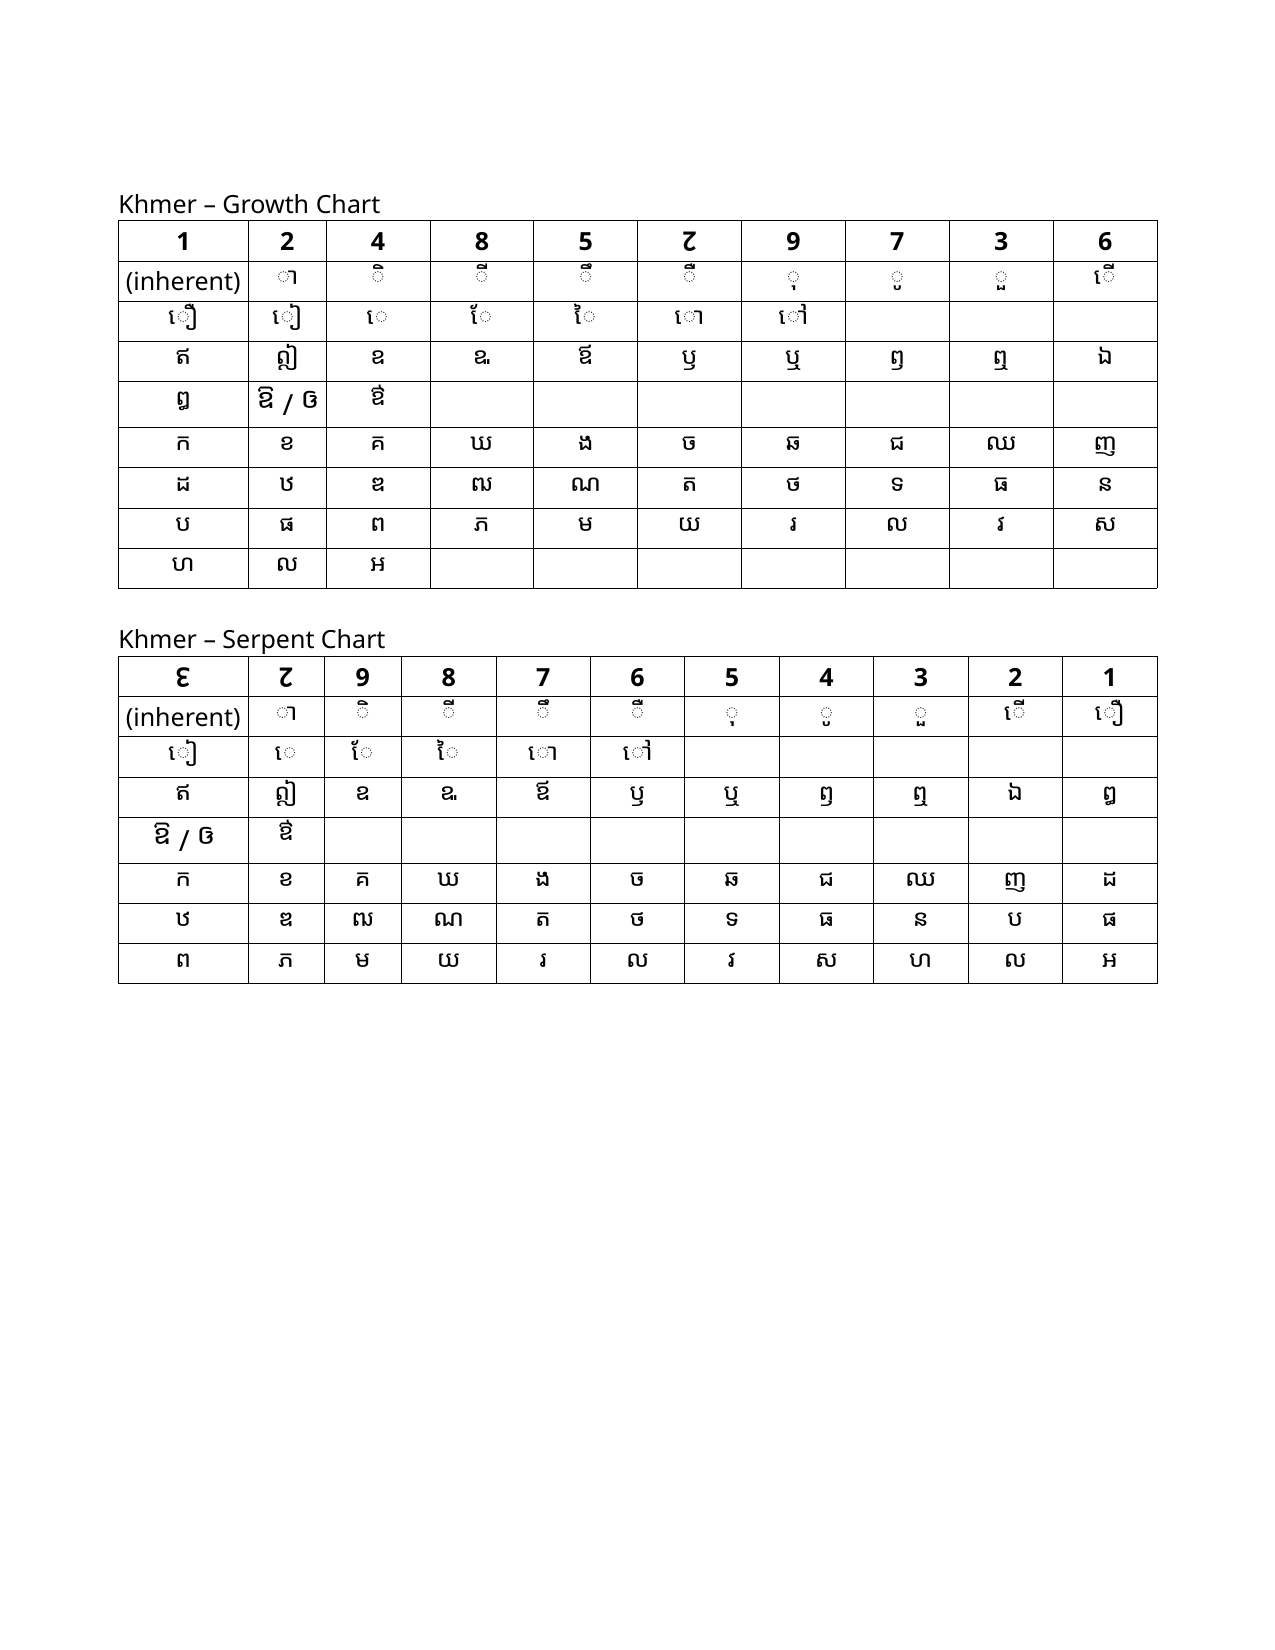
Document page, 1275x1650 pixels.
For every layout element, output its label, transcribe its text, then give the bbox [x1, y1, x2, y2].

table_header 4 [780, 657, 873, 696]
table_header ↊ [638, 221, 741, 261]
table_cell [780, 818, 873, 863]
table_cell ឳ [327, 382, 430, 427]
table_cell ី [402, 697, 496, 736]
table_cell [1063, 737, 1157, 777]
table_cell ក [119, 428, 248, 467]
table_header 8 [402, 657, 496, 696]
table_cell ឌ [327, 468, 430, 507]
table_cell ៅ [591, 737, 684, 777]
table_cell ឃ [402, 864, 496, 903]
table_cell ឯ [1054, 342, 1157, 381]
table_cell ល [846, 509, 949, 548]
table_cell ឦ [249, 342, 326, 381]
table_cell ល [249, 549, 326, 588]
table_cell [1054, 302, 1157, 341]
table_cell [325, 818, 401, 863]
table_cell ផ [1063, 904, 1157, 943]
table_cell ក [119, 864, 248, 903]
table_cell គ [327, 428, 430, 467]
table_cell [638, 382, 741, 427]
table_cell [685, 737, 779, 777]
table_cell យ [638, 509, 741, 548]
table_cell [780, 737, 873, 777]
table_cell [1054, 549, 1157, 588]
table_cell ឈ [950, 428, 1053, 467]
table_cell ឌ [249, 904, 324, 943]
table_cell ល [969, 944, 1062, 983]
table_header 3 [950, 221, 1053, 261]
table_cell ើ [1054, 262, 1157, 301]
table_cell ភ [431, 509, 533, 548]
table_cell រ [742, 509, 845, 548]
table_cell ៀ [119, 737, 248, 777]
table_cell ធ [780, 904, 873, 943]
table_cell [742, 382, 845, 427]
table_cell ព [119, 944, 248, 983]
table_cell ខ [249, 864, 324, 903]
table_cell ណ [534, 468, 637, 507]
table_cell ឮ [874, 778, 968, 817]
table_cell ឱ / ឲ [249, 382, 326, 427]
table_cell ប [119, 509, 248, 548]
table_cell ឬ [742, 342, 845, 381]
table_cell ឥ [119, 342, 248, 381]
table_header ↊ [249, 657, 324, 696]
table_cell ឭ [780, 778, 873, 817]
text Khmer – Serpent Chart [118, 622, 1157, 656]
table_cell ង [497, 864, 590, 903]
table_header ↋ [119, 657, 248, 696]
table_cell ឃ [431, 428, 533, 467]
table_cell ឺ [591, 697, 684, 736]
table_cell េ [327, 302, 430, 341]
table_cell ង [534, 428, 637, 467]
table_cell ិ [325, 697, 401, 736]
table_cell ផ [249, 509, 326, 548]
table_cell ស [780, 944, 873, 983]
table_cell [969, 737, 1062, 777]
table_cell ឿ [1063, 697, 1157, 736]
table_cell ឯ [969, 778, 1062, 817]
table_cell ឿ [119, 302, 248, 341]
table_cell ត [638, 468, 741, 507]
table_cell (inherent) [119, 697, 248, 736]
table_cell [950, 549, 1053, 588]
table_cell ហ [119, 549, 248, 588]
table_header 1 [119, 221, 248, 261]
table_cell ឱ / ឲ [119, 818, 248, 863]
table_cell ថ [591, 904, 684, 943]
table_cell ព [327, 509, 430, 548]
table_cell ឹ [497, 697, 590, 736]
table_cell [534, 549, 637, 588]
table_cell ឺ [638, 262, 741, 301]
table_cell ែ [325, 737, 401, 777]
table_header 6 [1054, 221, 1157, 261]
table_cell ឩ [431, 342, 533, 381]
table_cell ៀ [249, 302, 326, 341]
table_cell ញ [969, 864, 1062, 903]
table_cell ឧ [327, 342, 430, 381]
table_cell ឮ [950, 342, 1053, 381]
table_cell ៃ [534, 302, 637, 341]
table_cell វ [950, 509, 1053, 548]
table_cell ែ [431, 302, 533, 341]
table_cell ជ [846, 428, 949, 467]
table_header 7 [497, 657, 590, 696]
table_cell ច [591, 864, 684, 903]
table_cell ូ [846, 262, 949, 301]
table_cell [846, 302, 949, 341]
table_cell ប [969, 904, 1062, 943]
table_cell ឥ [119, 778, 248, 817]
table_cell [497, 818, 590, 863]
text Khmer – Growth Chart [118, 186, 1157, 220]
table_cell [685, 818, 779, 863]
table_cell [969, 818, 1062, 863]
table_cell ស [1054, 509, 1157, 548]
table_cell ន [1054, 468, 1157, 507]
table_cell [874, 737, 968, 777]
table_cell [638, 549, 741, 588]
table_header 4 [327, 221, 430, 261]
table_cell ឳ [249, 818, 324, 863]
table_cell អ [327, 549, 430, 588]
table_header 2 [249, 221, 326, 261]
table_header 5 [685, 657, 779, 696]
table_cell គ [325, 864, 401, 903]
table_cell ច [638, 428, 741, 467]
table_cell ឫ [591, 778, 684, 817]
table_header 9 [742, 221, 845, 261]
table_cell ត [497, 904, 590, 943]
table_cell ោ [638, 302, 741, 341]
table_cell ឋ [119, 904, 248, 943]
table_cell ឦ [249, 778, 324, 817]
table_cell [846, 549, 949, 588]
table_cell ន [874, 904, 968, 943]
table_cell ា [249, 262, 326, 301]
table_cell [431, 382, 533, 427]
table_cell ី [431, 262, 533, 301]
table_header 9 [325, 657, 401, 696]
table_cell ឍ [431, 468, 533, 507]
table_cell [874, 818, 968, 863]
table_header 2 [969, 657, 1062, 696]
table_cell ឆ [742, 428, 845, 467]
table_cell ល [591, 944, 684, 983]
table_cell [1063, 818, 1157, 863]
table_cell យ [402, 944, 496, 983]
table_cell ឪ [497, 778, 590, 817]
table_cell [950, 302, 1053, 341]
table_cell ឍ [325, 904, 401, 943]
table_cell [534, 382, 637, 427]
table_cell [402, 818, 496, 863]
table_cell រ [497, 944, 590, 983]
table_cell ដ [1063, 864, 1157, 903]
table_cell ឬ [685, 778, 779, 817]
table_cell [591, 818, 684, 863]
table_cell [950, 382, 1053, 427]
table_header 1 [1063, 657, 1157, 696]
table_cell ៃ [402, 737, 496, 777]
table_cell ឰ [119, 382, 248, 427]
table_cell ហ [874, 944, 968, 983]
table_header 5 [534, 221, 637, 261]
table_cell ភ [249, 944, 324, 983]
table_cell ញ [1054, 428, 1157, 467]
table_cell ុ [742, 262, 845, 301]
table_cell ឆ [685, 864, 779, 903]
table_cell ិ [327, 262, 430, 301]
table_cell ឩ [402, 778, 496, 817]
table_header 6 [591, 657, 684, 696]
table_cell ោ [497, 737, 590, 777]
table_cell ឪ [534, 342, 637, 381]
table_cell ឋ [249, 468, 326, 507]
table_cell ួ [874, 697, 968, 736]
table_header 7 [846, 221, 949, 261]
table_cell ួ [950, 262, 1053, 301]
table_cell ម [325, 944, 401, 983]
table_cell ខ [249, 428, 326, 467]
table_cell [846, 382, 949, 427]
table_cell ឈ [874, 864, 968, 903]
table_cell េ [249, 737, 324, 777]
table_cell [1054, 382, 1157, 427]
table_cell ៅ [742, 302, 845, 341]
table_cell [431, 549, 533, 588]
table_cell ឧ [325, 778, 401, 817]
table_cell ា [249, 697, 324, 736]
table_cell ទ [685, 904, 779, 943]
table_cell ទ [846, 468, 949, 507]
table_cell ឹ [534, 262, 637, 301]
table_cell ម [534, 509, 637, 548]
table_header 3 [874, 657, 968, 696]
table_cell ឰ [1063, 778, 1157, 817]
table_cell ើ [969, 697, 1062, 736]
table_cell ូ [780, 697, 873, 736]
table_cell អ [1063, 944, 1157, 983]
table_header 8 [431, 221, 533, 261]
table_cell [742, 549, 845, 588]
table_cell (inherent) [119, 262, 248, 301]
table_cell ុ [685, 697, 779, 736]
table_cell ឫ [638, 342, 741, 381]
table_cell ដ [119, 468, 248, 507]
table_cell ណ [402, 904, 496, 943]
table_cell ថ [742, 468, 845, 507]
table_cell ជ [780, 864, 873, 903]
table_cell ធ [950, 468, 1053, 507]
table_cell វ [685, 944, 779, 983]
table_cell ឭ [846, 342, 949, 381]
